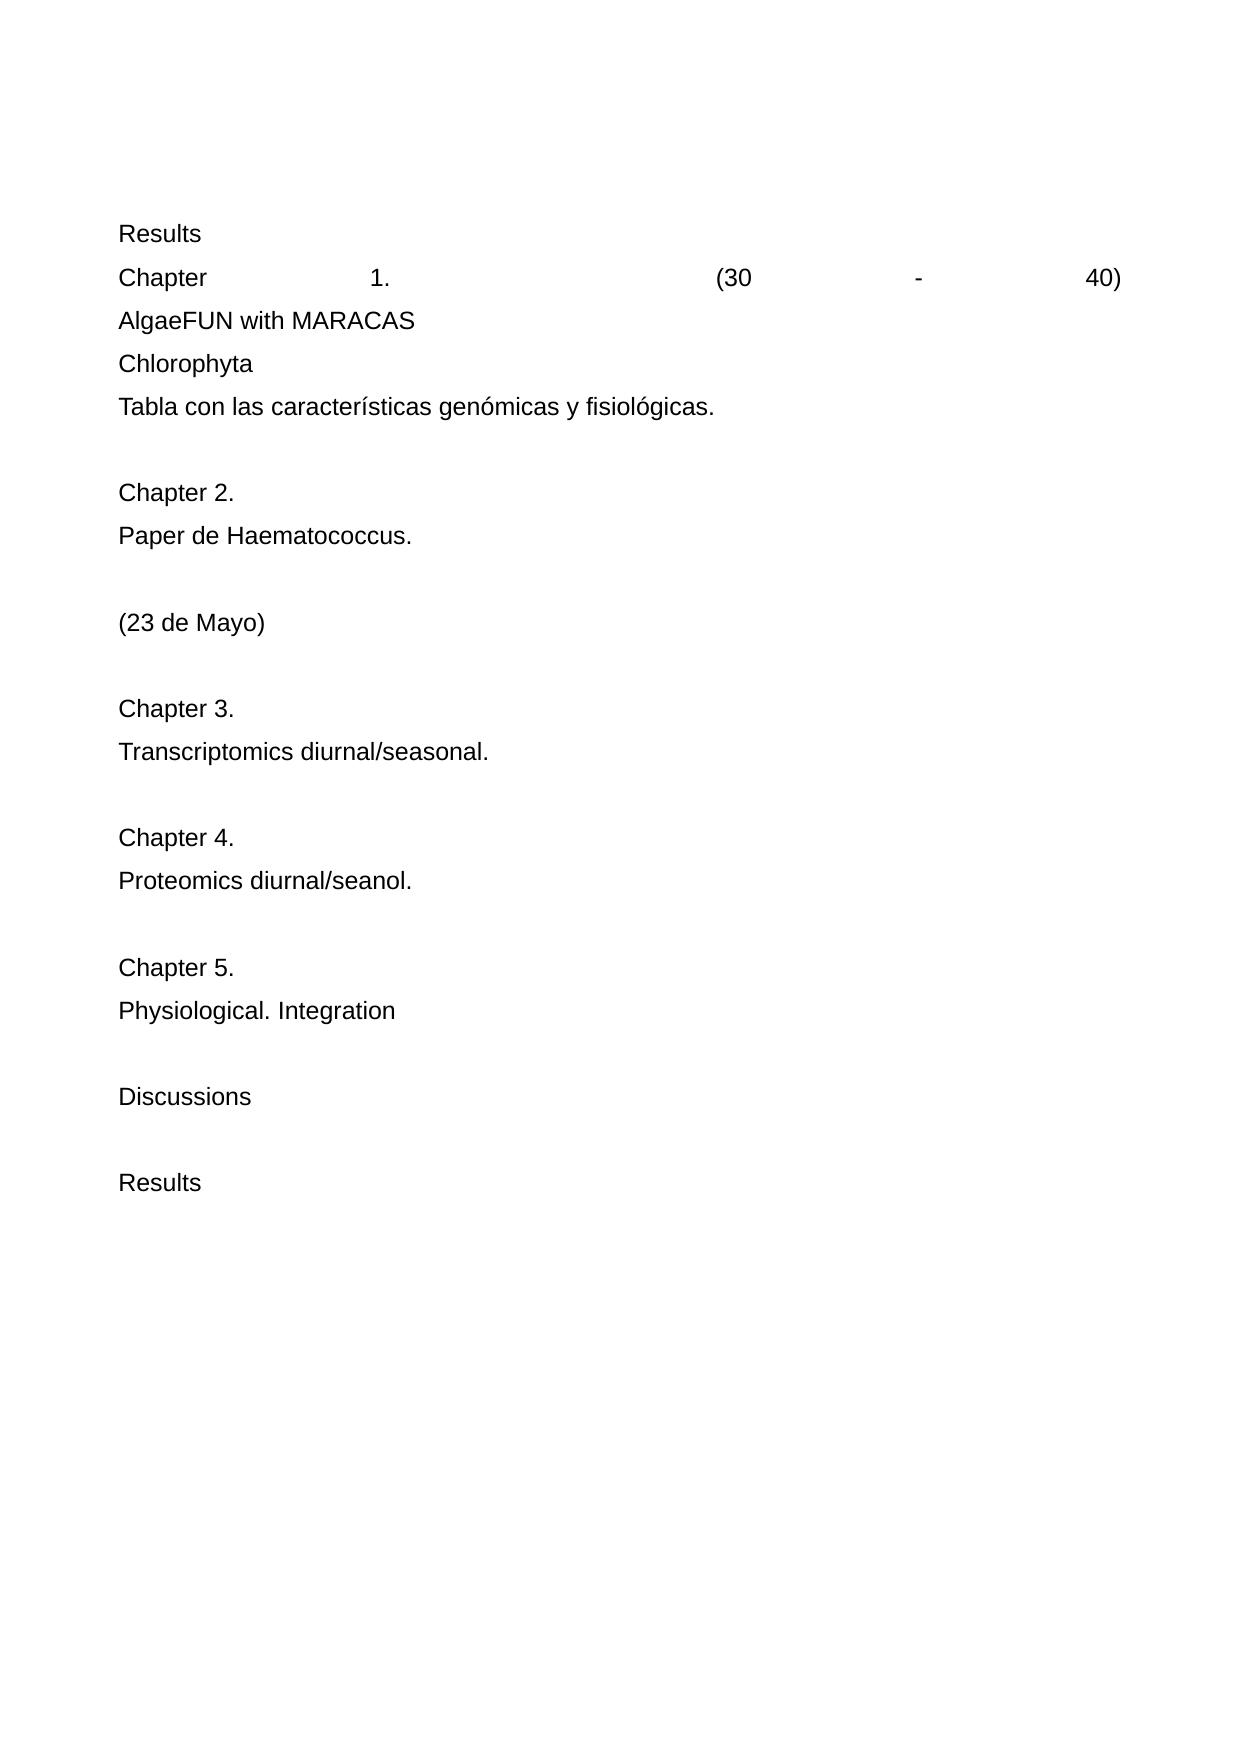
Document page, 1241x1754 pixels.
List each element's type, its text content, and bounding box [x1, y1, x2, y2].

text Chapter 2. [118, 478, 1122, 507]
text Chapter 3. [118, 694, 1122, 723]
text Results [118, 219, 1122, 248]
text (23 de Mayo) [118, 608, 1122, 636]
text Tabla con las características genómicas y fisiológicas. [118, 392, 1122, 421]
text Discussions [118, 1082, 1122, 1111]
text Chapter 1. (30 - 40) AlgaeFUN with MARACAS [118, 263, 1122, 334]
text Physiological. Integration [118, 996, 1122, 1024]
text Paper de Haematococcus. [118, 521, 1122, 550]
text Chapter 5. [118, 953, 1122, 981]
text Chapter 4. [118, 823, 1122, 852]
text Transcriptomics diurnal/seasonal. [118, 737, 1122, 766]
text Proteomics diurnal/seanol. [118, 866, 1122, 895]
text Chlorophyta [118, 349, 1122, 378]
text Results [118, 1168, 1122, 1197]
